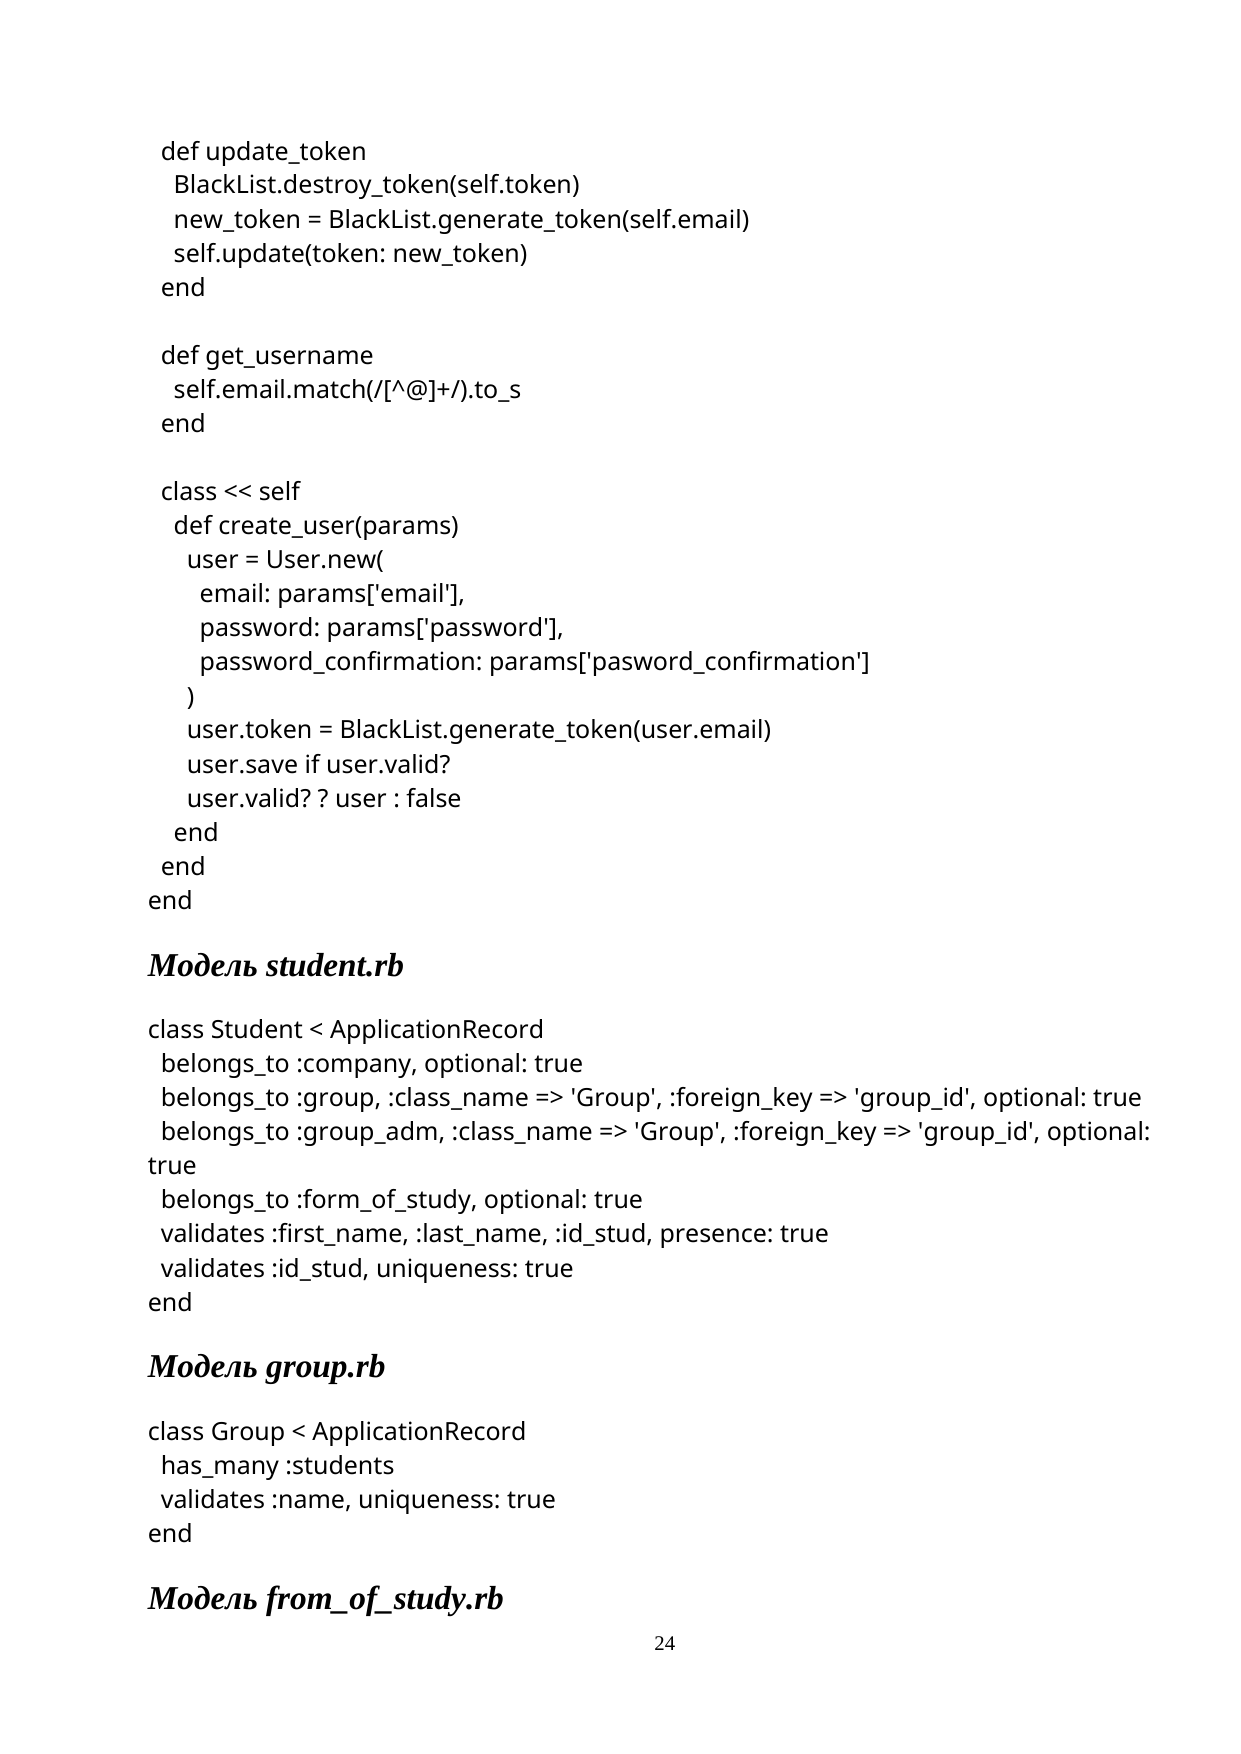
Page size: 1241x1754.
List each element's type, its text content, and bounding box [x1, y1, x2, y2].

text end [148, 814, 1181, 848]
text user = User.new( [148, 542, 1181, 576]
text validates :first_name, :last_name, :id_stud, presence: true [148, 1216, 1181, 1250]
text self.update(token: new_token) [148, 235, 1181, 269]
text validates :name, uniqueness: true [148, 1482, 1181, 1516]
text def create_user(params) [148, 508, 1181, 542]
text end [148, 848, 1181, 882]
text class << self [148, 474, 1181, 508]
text belongs_to :group_adm, :class_name => 'Group', :foreign_key => 'group_id', optional: true [148, 1114, 1181, 1182]
text Модель student.rb [148, 945, 1181, 983]
text belongs_to :form_of_study, optional: true [148, 1182, 1181, 1216]
text Модель group.rb [148, 1347, 1181, 1385]
text password: params['password'], [148, 610, 1181, 644]
text email: params['email'], [148, 576, 1181, 610]
text end [148, 1284, 1181, 1318]
text class Group < ApplicationRecord [148, 1413, 1181, 1448]
text Модель from_of_study.rb [148, 1578, 1181, 1617]
text end [148, 269, 1181, 303]
text password_confirmation: params['pasword_confirmation'] [148, 644, 1181, 678]
text def get_username [148, 337, 1181, 372]
text belongs_to :group, :class_name => 'Group', :foreign_key => 'group_id', optional: true [148, 1080, 1181, 1114]
text user.token = BlackList.generate_token(user.email) [148, 712, 1181, 746]
text user.save if user.valid? [148, 746, 1181, 780]
text end [148, 406, 1181, 440]
text end [148, 882, 1181, 917]
text class Student < ApplicationRecord [148, 1012, 1181, 1046]
text belongs_to :company, optional: true [148, 1046, 1181, 1080]
text user.valid? ? user : false [148, 780, 1181, 814]
text ) [148, 678, 1181, 712]
text def update_token [148, 133, 1181, 167]
text end [148, 1516, 1181, 1550]
text BlackList.destroy_token(self.token) [148, 167, 1181, 201]
text has_many :students [148, 1448, 1181, 1482]
text validates :id_stud, uniqueness: true [148, 1250, 1181, 1284]
text self.email.match(/[^@]+/).to_s [148, 372, 1181, 406]
text new_token = BlackList.generate_token(self.email) [148, 201, 1181, 235]
